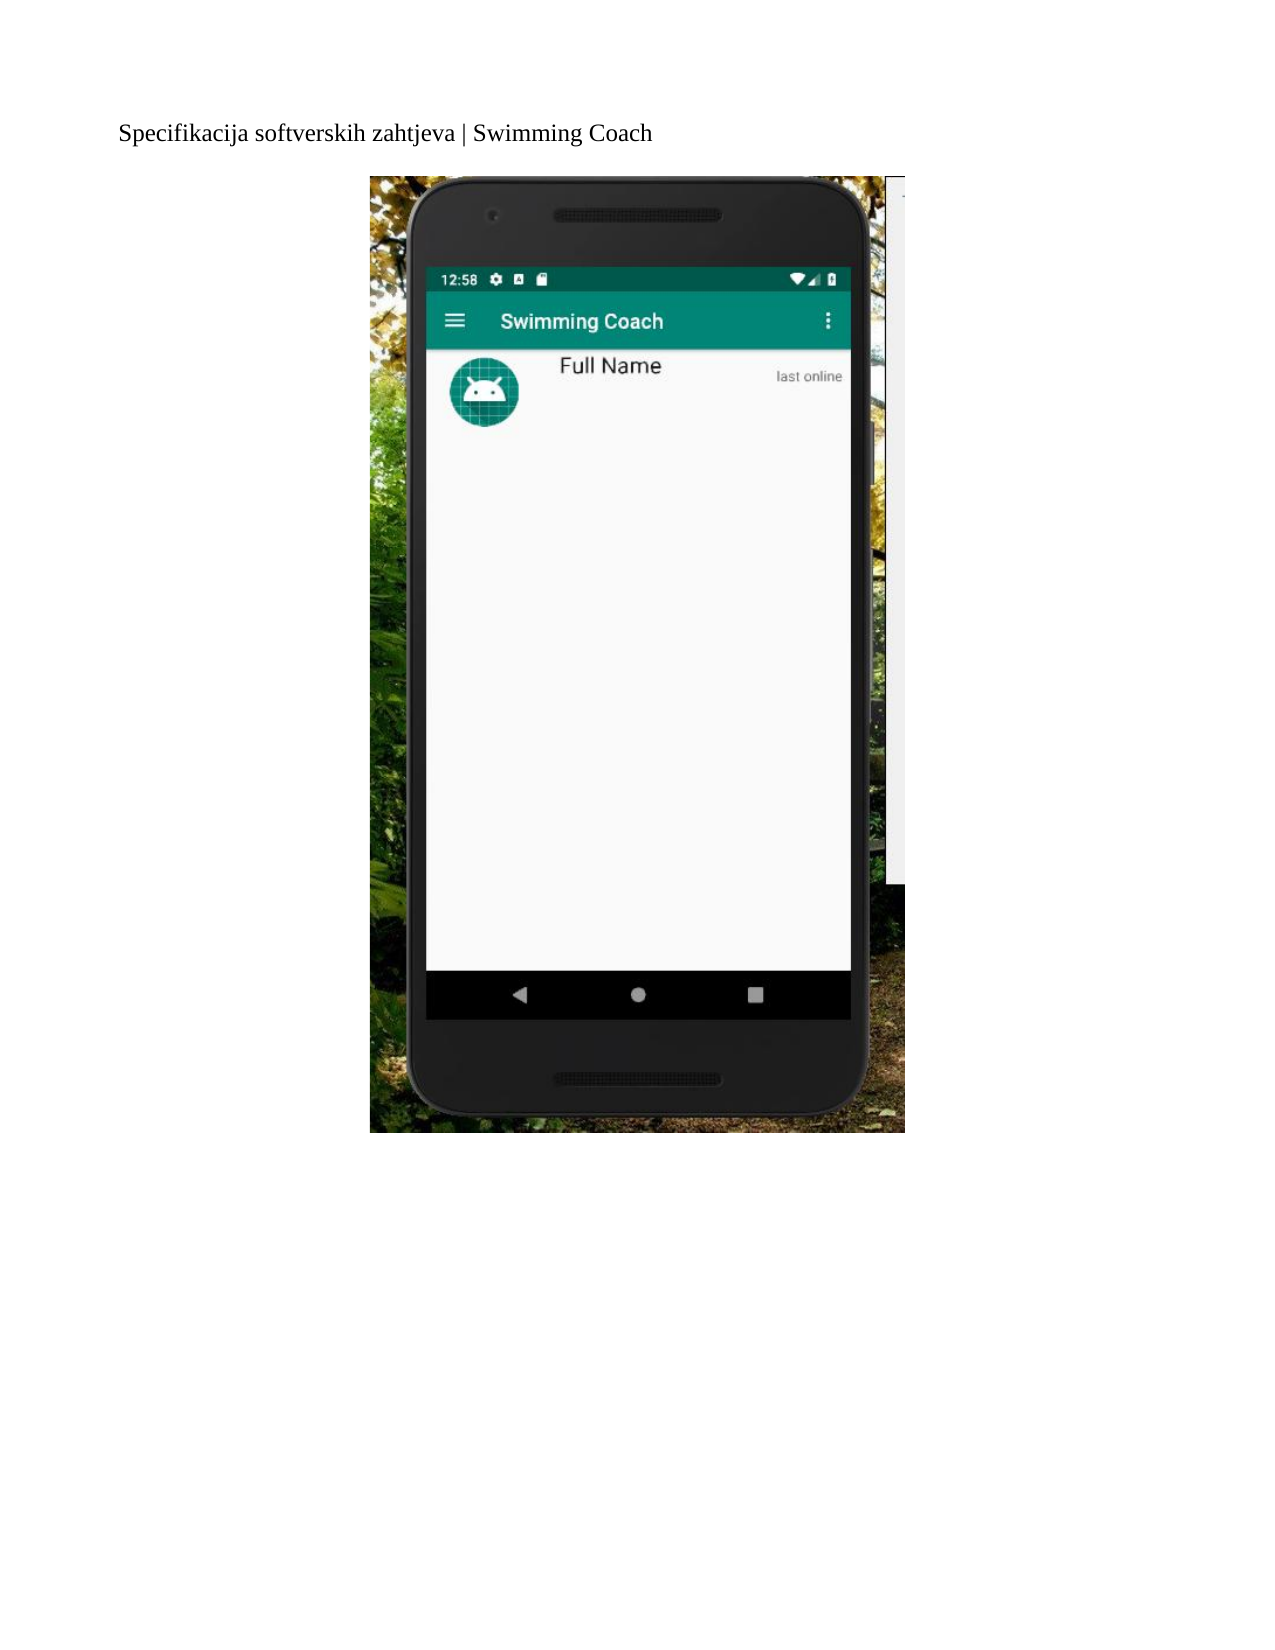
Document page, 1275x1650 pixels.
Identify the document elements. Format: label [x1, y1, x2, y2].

picture [369, 176, 905, 1133]
